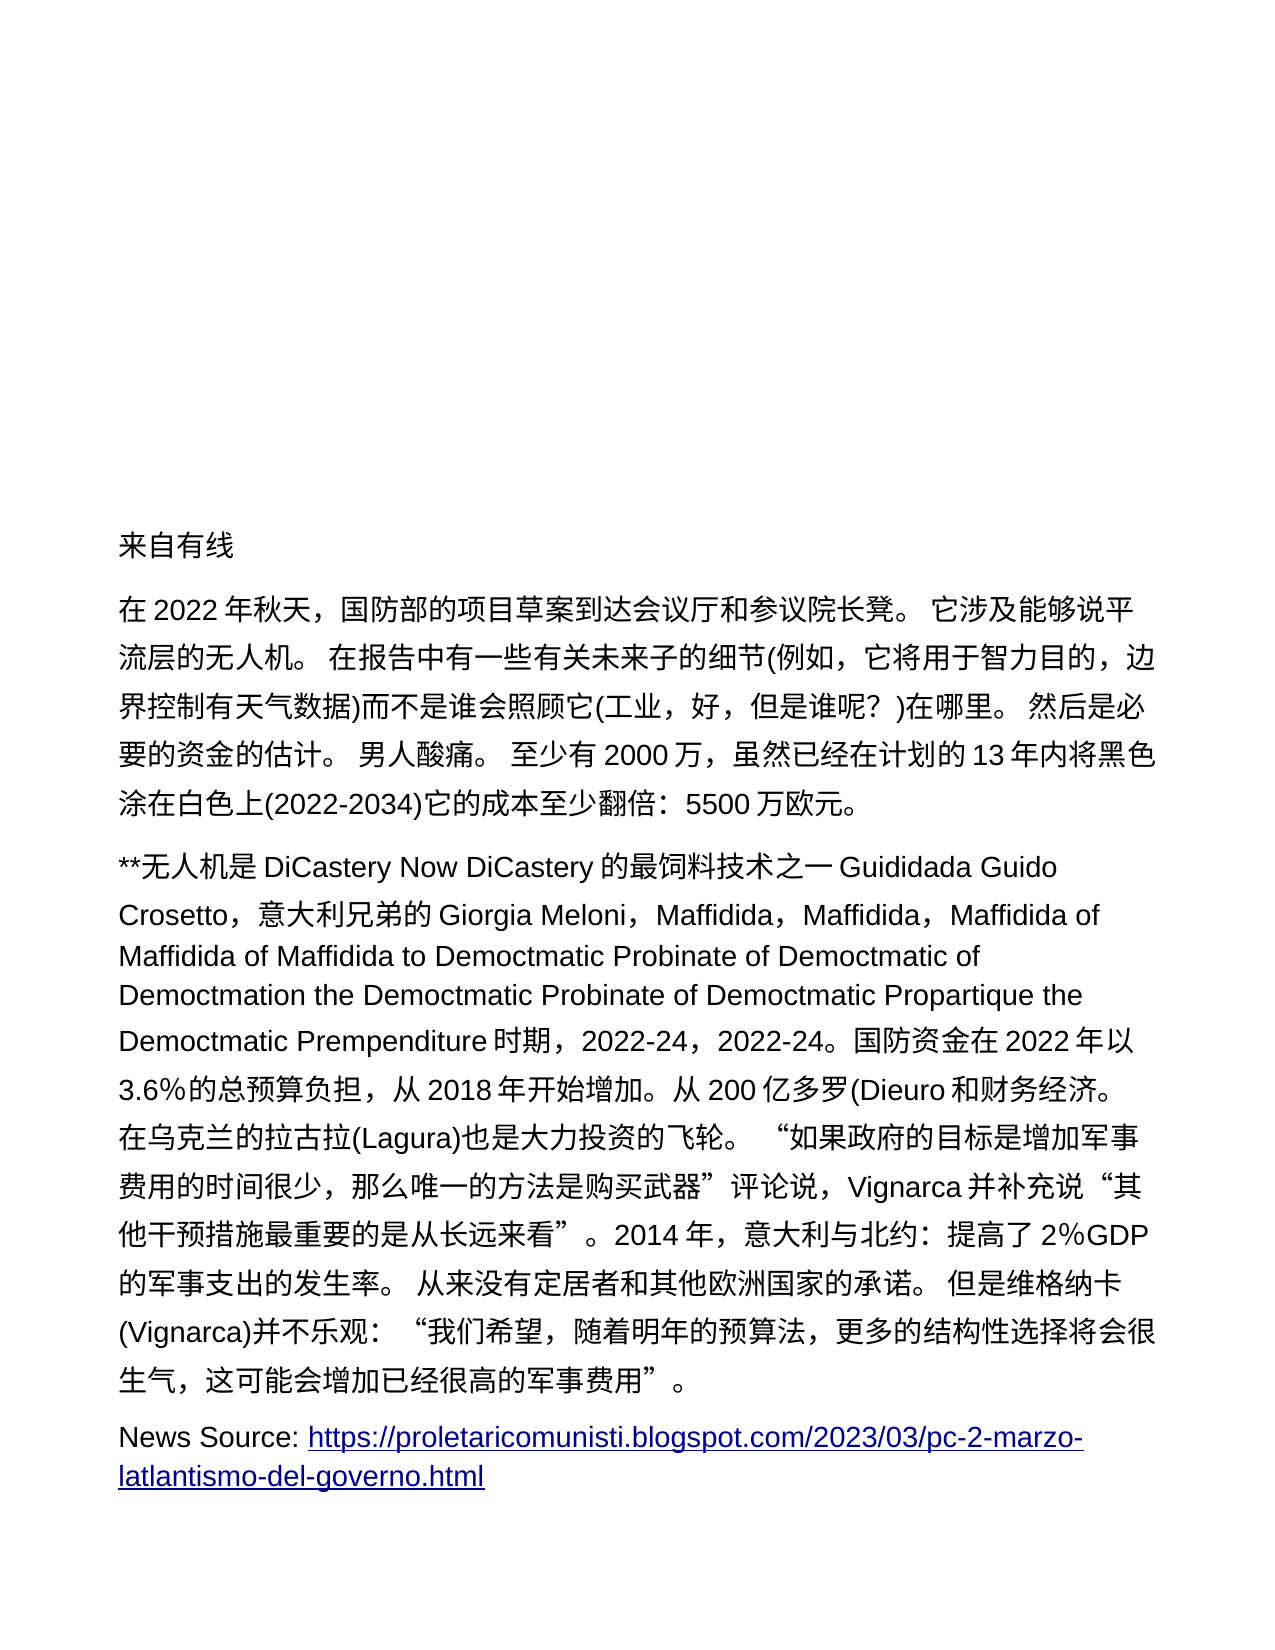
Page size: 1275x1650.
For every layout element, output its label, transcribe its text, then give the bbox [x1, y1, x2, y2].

text 来自有线 [118, 118, 1157, 565]
text **无人机是DiCastery Now DiCastery的最饲料技术之一Guididada Guido Crosetto，意大利兄弟的Giorgia Meloni，Maffidida，Maffidida，Maffidida of Maffidida of Maffidida to Democtmatic Probinate of Democtmatic of Democtmation the Democtmatic Probinate of Democtmatic Propartique the Democtmatic Prempenditure时期，2022-24，2022-24。国防资金在2022年以3.6％的总预算负担，从2018年开始增加。从200亿多罗(Dieuro和财务经济。 在乌克兰的拉古拉(Lagura)也是大力投资的飞轮。 “如果政府的目标是增加军事费用的时间很少，那么唯一的方法是购买武器”评论说，Vignarca并补充说“其他干预措施最重要的是从长远来看”。2014年，意大利与北约：提高了2％GDP的军事支出的发生率。 从来没有定居者和其他欧洲国家的承诺。 但是维格纳卡(Vignarca)并不乐观：“我们希望，随着明年的预算法，更多的结构性选择将会很生气，这可能会增加已经很高的军事费用”。 [118, 843, 1157, 1400]
text 在2022年秋天，国防部的项目草案到达会议厅和参议院长凳。 它涉及能够说平流层的无人机。 在报告中有一些有关未来子的细节(例如，它将用于智力目的，边界控制有天气数据)而不是谁会照顾它(工业，好，但是谁呢？)在哪里。 然后是必要的资金的估计。 男人酸痛。 至少有2000万，虽然已经在计划的13年内将黑色涂在白色上(2022-2034)它的成本至少翻倍：5500万欧元。 [118, 586, 1157, 823]
text News Source: https://proletaricomunisti.blogspot.com/2023/03/pc-2-marzo-latlantismo-del-governo.html [118, 1421, 1157, 1493]
